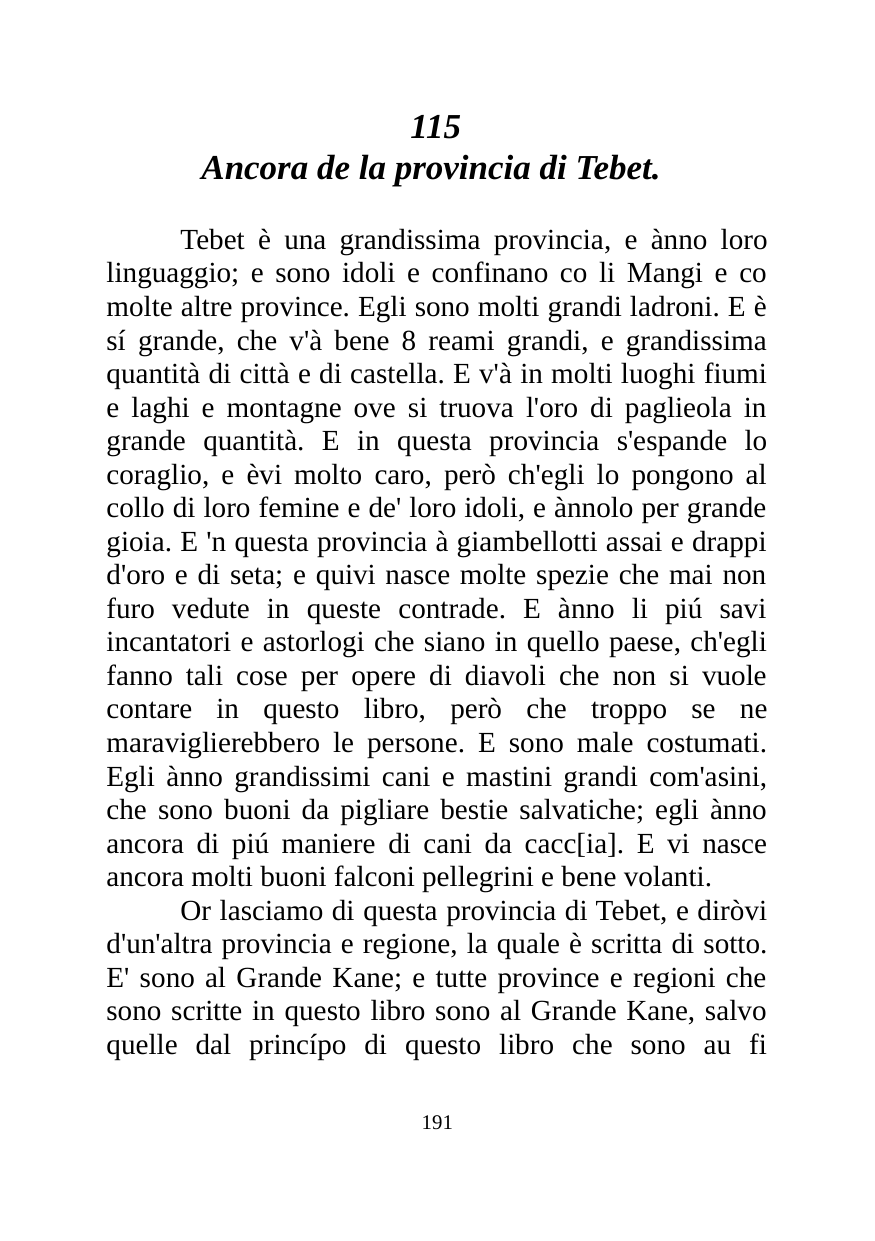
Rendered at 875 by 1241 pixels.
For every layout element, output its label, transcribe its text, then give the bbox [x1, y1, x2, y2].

subtitle 115 Ancora de la provincia di Tebet. [106, 106, 768, 187]
text Tebet è una grandissima provincia, e ànno loro linguaggio; e sono idoli e confinano co li Mangi e co molte altre province. Egli sono molti grandi ladroni. E è sí grande, che v'à bene 8 reami grandi, e grandissima quantità di città e di castella. E v'à in molti luoghi fiumi e laghi e montagne ove si truova l'oro di paglieola in grande quantità. E in questa provincia s'espande lo coraglio, e èvi molto caro, però ch'egli lo pongono al collo di loro femine e de' loro idoli, e ànnolo per grande gioia. E 'n questa provincia à giambellotti assai e drappi d'oro e di seta; e quivi nasce molte spezie che mai non furo vedute in queste contrade. E ànno li piú savi incantatori e astorlogi che siano in quello paese, ch'egli fanno tali cose per opere di diavoli che non si vuole contare in questo libro, però che troppo se ne maraviglierebbero le persone. E sono male costumati. Egli ànno grandissimi cani e mastini grandi com'asini, che sono buoni da pigliare bestie salvatiche; egli ànno ancora di piú maniere di cani da cacc[ia]. E vi nasce ancora molti buoni falconi pellegrini e bene volanti. [106, 222, 768, 893]
text Or lasciamo di questa provincia di Tebet, e diròvi d'un'altra provincia e regione, la quale è scritta di sotto. E' sono al Grande Kane; e tutte province e regioni che sono scritte in questo libro sono al Grande Kane, salvo quelle dal princípo di questo libro che sono au fi [106, 893, 768, 1061]
